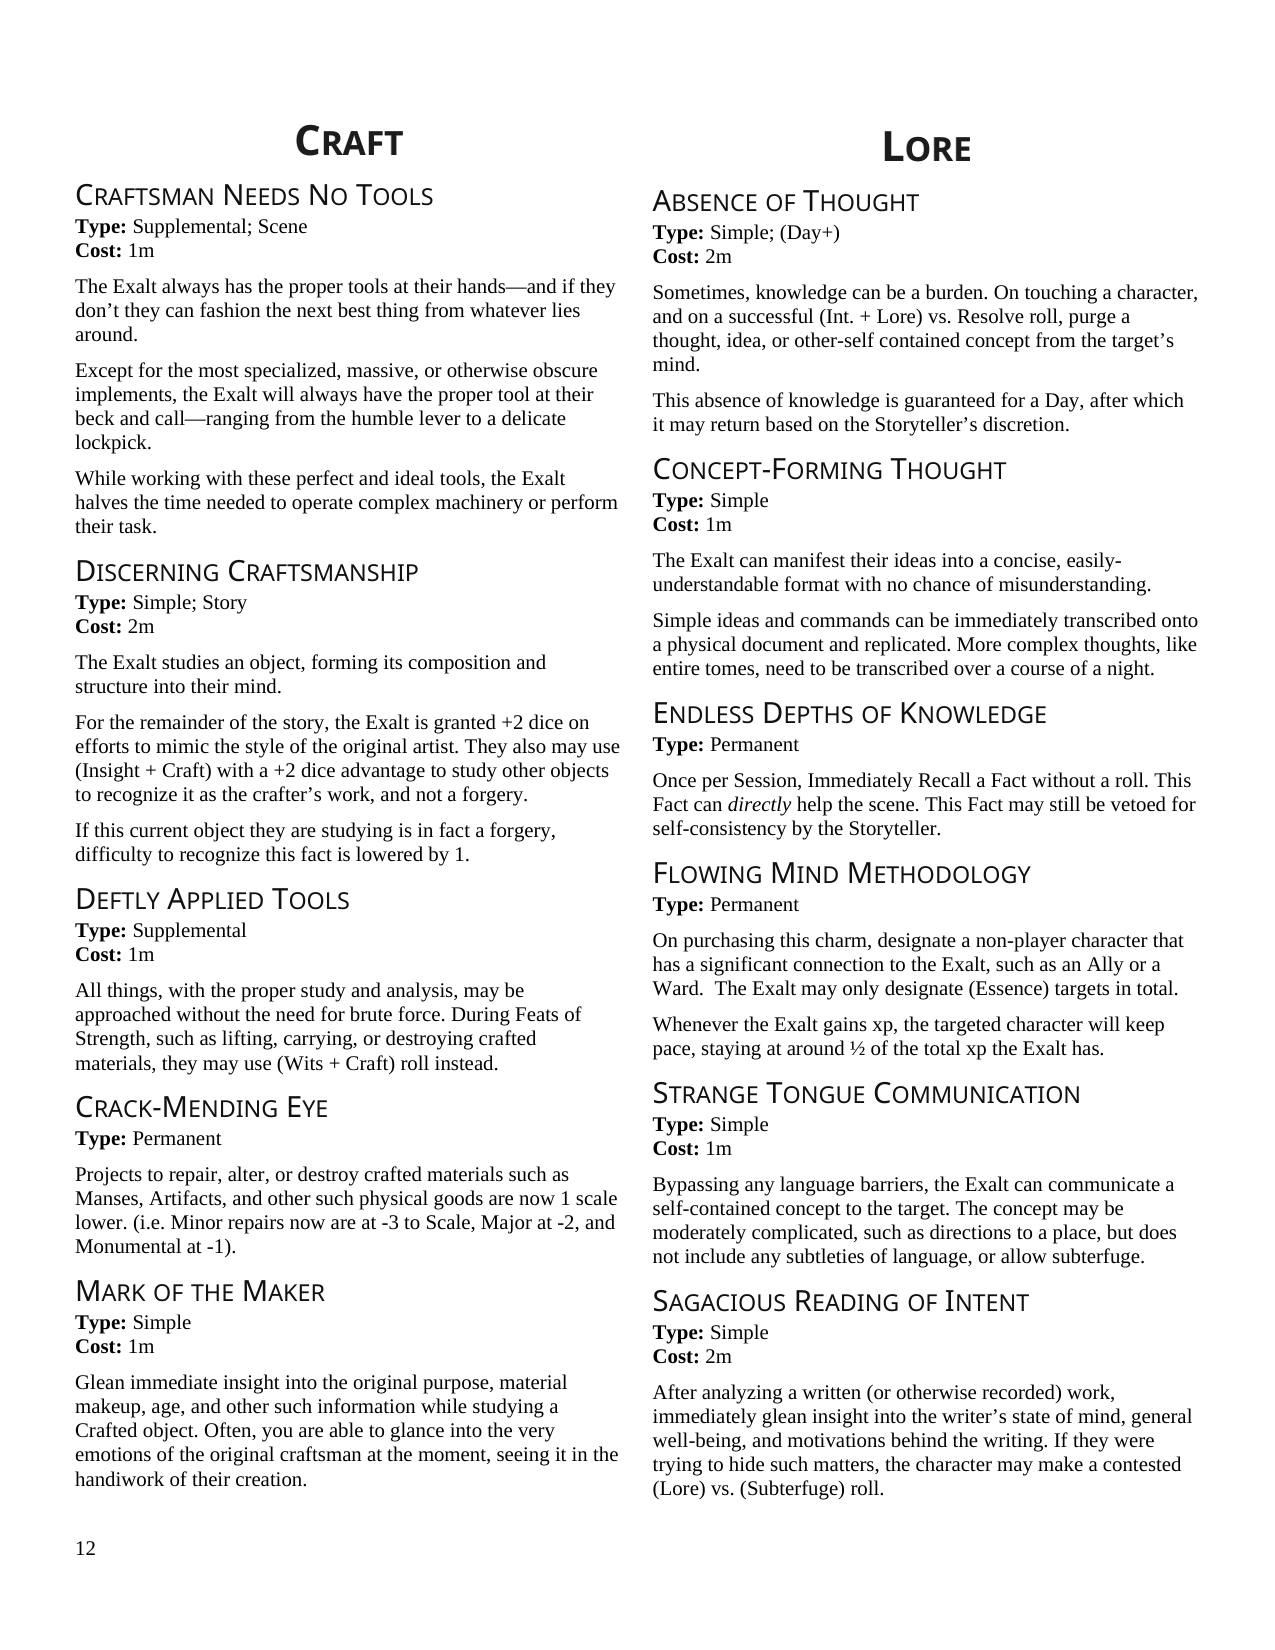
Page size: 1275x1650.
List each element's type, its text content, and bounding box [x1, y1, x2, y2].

subtitle Craftsman Needs No Tools [75, 174, 622, 213]
text Type: Simple Cost: 1m [75, 1310, 622, 1358]
text The Exalt always has the proper tools at their hands—and if they don’t they can fashion the next best thing from whatever lies around. [75, 274, 622, 346]
text Projects to repair, alter, or destroy crafted materials such as Manses, Artifacts, and other such physical goods are now 1 scale lower. (i.e. Minor repairs now are at -3 to Scale, Major at -2, and Monumental at -1). [75, 1162, 622, 1258]
text This absence of knowledge is guaranteed for a Day, after which it may return based on the Storyteller’s discretion. [652, 388, 1200, 436]
text Type: Supplemental Cost: 1m [75, 918, 622, 966]
subtitle Lore [652, 117, 1200, 174]
text Type: Simple Cost: 1m [652, 488, 1200, 536]
text Type: Permanent [652, 732, 1200, 756]
subtitle Crack-Mending Eye [75, 1086, 622, 1126]
text Type: Simple; (Day+) Cost: 2m [652, 219, 1200, 268]
subtitle Craft [75, 111, 622, 168]
text Type: Permanent [652, 892, 1200, 916]
subtitle Discerning Craftsmanship [75, 550, 622, 590]
subtitle Concept-Forming Thought [652, 448, 1200, 488]
text Whenever the Exalt gains xp, the targeted character will keep pace, staying at around ½ of the total xp the Exalt has. [652, 1012, 1200, 1060]
subtitle Strange Tongue Communication [652, 1072, 1200, 1112]
text Type: Permanent [75, 1126, 622, 1150]
text Once per Session, Immediately Recall a Fact without a roll. This Fact can directly help the scene. This Fact may still be vetoed for self-consistency by the Storyteller. [652, 768, 1200, 840]
text The Exalt can manifest their ideas into a concise, easily-understandable format with no chance of misunderstanding. [652, 548, 1200, 596]
subtitle Flowing Mind Methodology [652, 852, 1200, 892]
text Bypassing any language barriers, the Exalt can communicate a self-contained concept to the target. The concept may be moderately complicated, such as directions to a place, but does not include any subtleties of language, or allow subterfuge. [652, 1172, 1200, 1268]
text Type: Simple; Story Cost: 2m [75, 590, 622, 638]
text Glean immediate insight into the original purpose, material makeup, age, and other such information while studying a Crafted object. Often, you are able to glance into the very emotions of the original craftsman at the moment, seeing it in the handiwork of their creation. [75, 1370, 622, 1491]
text On purchasing this charm, designate a non-player character that has a significant connection to the Exalt, such as an Ally or a Ward. The Exalt may only designate (Essence) targets in total. [652, 928, 1200, 1000]
text Simple ideas and commands can be immediately transcribed onto a physical document and replicated. More complex thoughts, like entire tomes, need to be transcribed over a course of a night. [652, 608, 1200, 680]
text Type: Supplemental; Scene Cost: 1m [75, 213, 622, 262]
text The Exalt studies an object, forming its composition and structure into their mind. [75, 650, 622, 698]
text After analyzing a written (or otherwise recorded) work, immediately glean insight into the writer’s state of mind, general well-being, and motivations behind the writing. If they were trying to hide such matters, the character may make a contested (Lore) vs. (Subterfuge) roll. [652, 1380, 1200, 1500]
subtitle Deftly Applied Tools [75, 878, 622, 918]
subtitle Absence of Thought [652, 180, 1200, 219]
text All things, with the proper study and analysis, may be approached without the need for brute force. During Feats of Strength, such as lifting, carrying, or destroying crafted materials, they may use (Wits + Craft) roll instead. [75, 978, 622, 1074]
text Type: Simple Cost: 2m [652, 1320, 1200, 1368]
subtitle Endless Depths of Knowledge [652, 692, 1200, 732]
subtitle Mark of the Maker [75, 1270, 622, 1310]
text Type: Simple Cost: 1m [652, 1112, 1200, 1160]
text For the remainder of the story, the Exalt is granted +2 dice on efforts to mimic the style of the original artist. They also may use (Insight + Craft) with a +2 dice advantage to study other objects to recognize it as the crafter’s work, and not a forgery. [75, 710, 622, 806]
text Sometimes, knowledge can be a burden. On touching a character, and on a successful (Int. + Lore) vs. Resolve roll, purge a thought, idea, or other-self contained concept from the target’s mind. [652, 280, 1200, 376]
text While working with these perfect and ideal tools, the Exalt halves the time needed to operate complex machinery or perform their task. [75, 466, 622, 538]
text If this current object they are studying is in fact a forgery, difficulty to recognize this fact is lowered by 1. [75, 818, 622, 866]
text Except for the most specialized, massive, or otherwise obscure implements, the Exalt will always have the proper tool at their beck and call—ranging from the humble lever to a delicate lockpick. [75, 358, 622, 454]
subtitle Sagacious Reading of Intent [652, 1280, 1200, 1320]
